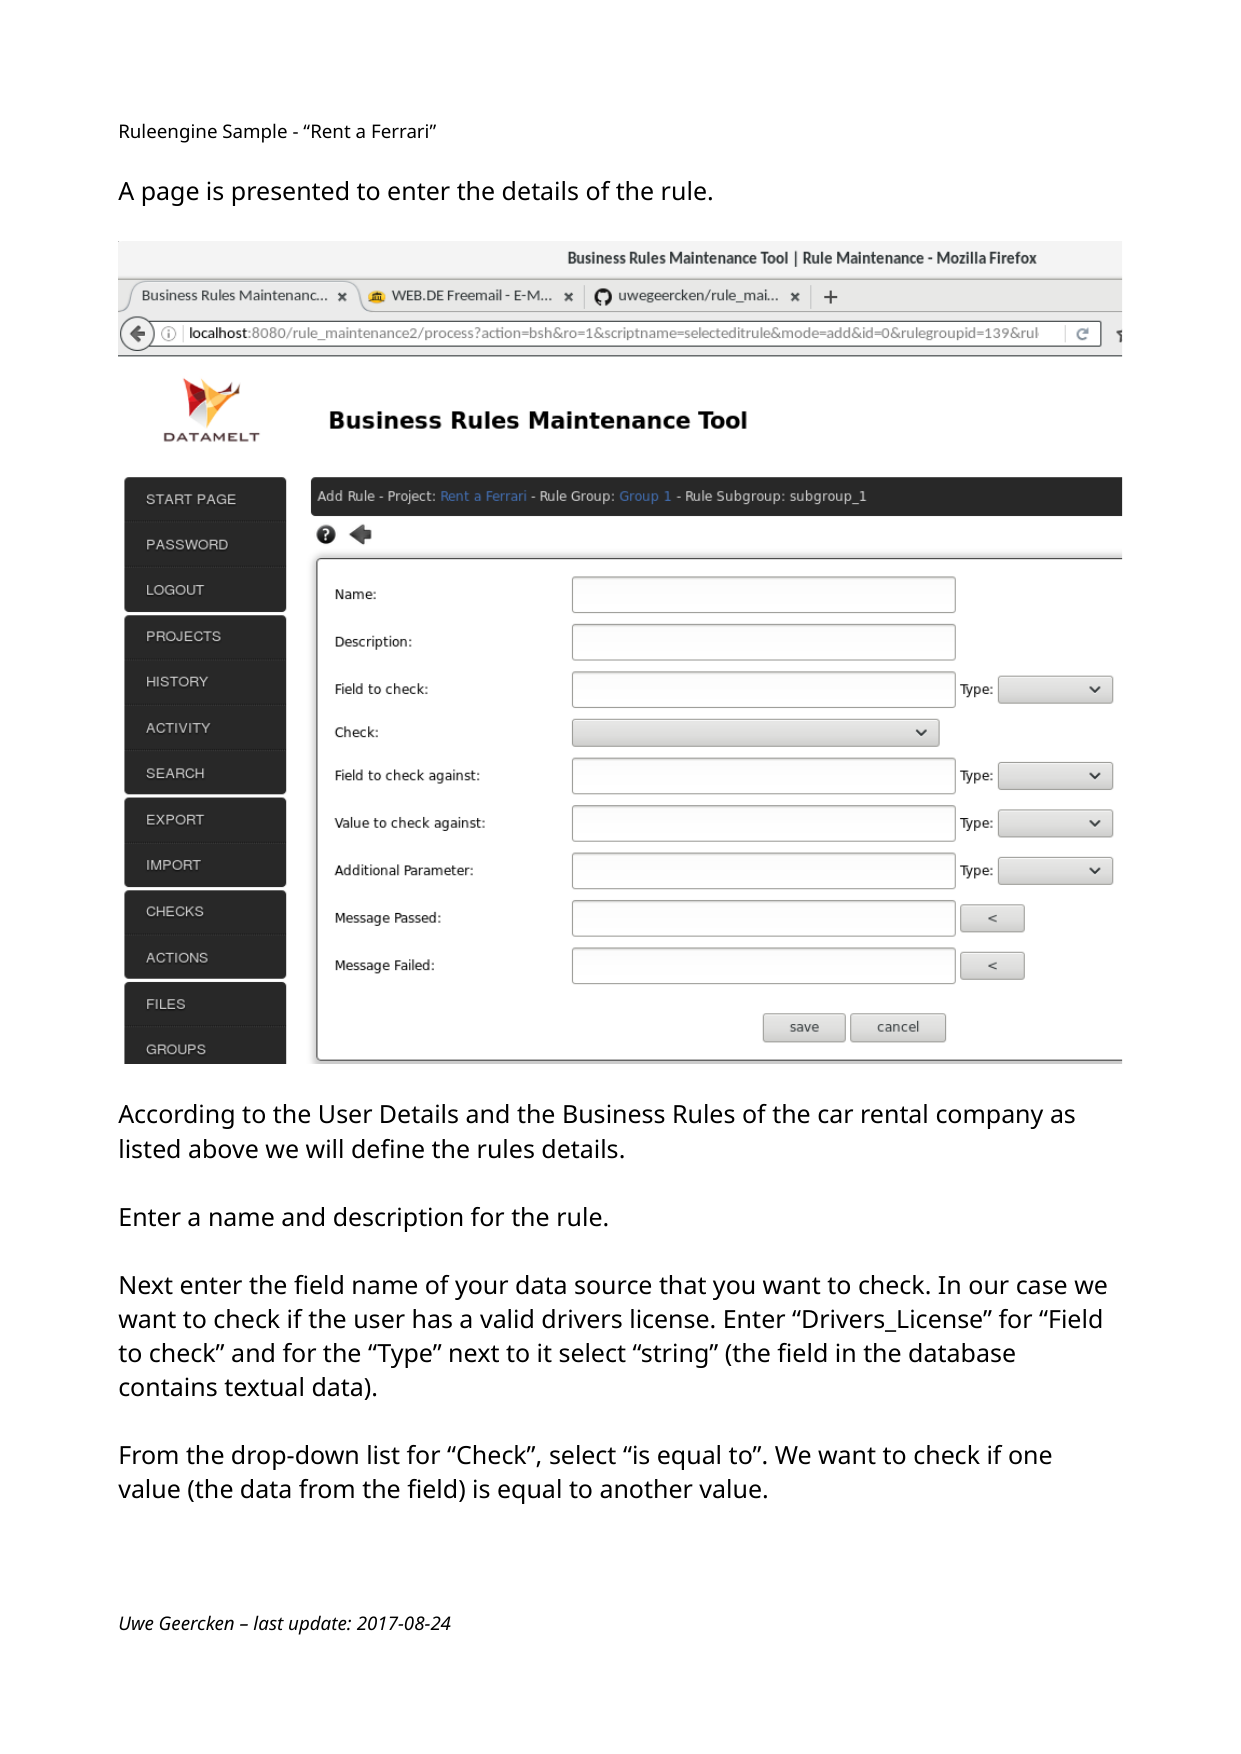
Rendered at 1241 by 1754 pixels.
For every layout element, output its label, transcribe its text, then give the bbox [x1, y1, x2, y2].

text From the drop-down list for “Check”, select “is equal to”. We want to check if one value (the data from the field) is equal to another value. [118, 1438, 1122, 1506]
text Next enter the field name of your data source that you want to check. In our case we want to check if the user has a valid drivers license. Enter “Drivers_License” for “Field to check” and for the “Type” next to it select “string” (the field in the database contains textual data). [118, 1267, 1122, 1404]
text A page is presented to enter the details of the rule. [118, 173, 1122, 207]
text Enter a name and description for the rule. [118, 1199, 1122, 1233]
picture [118, 241, 1123, 1064]
text According to the User Details and the Business Rules of the car rental company as listed above we will define the rules details. [118, 1097, 1122, 1165]
